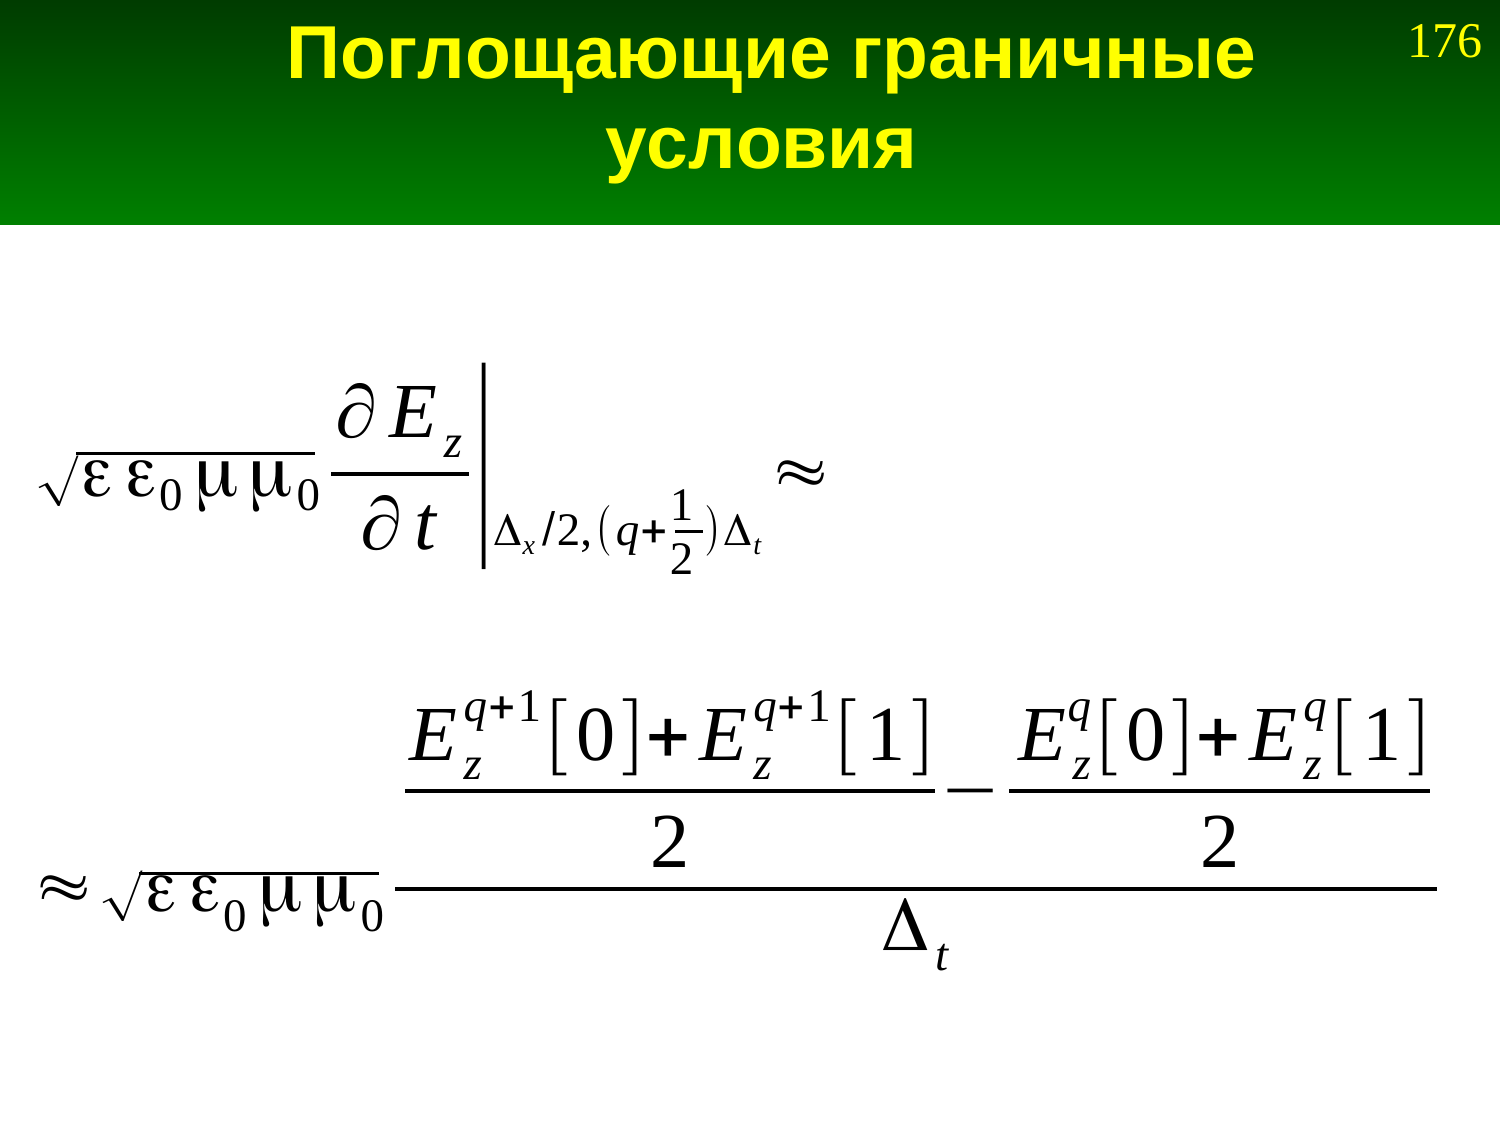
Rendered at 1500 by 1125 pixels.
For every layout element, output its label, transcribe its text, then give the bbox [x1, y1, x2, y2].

chart [11, 359, 1459, 981]
title Поглощающие граничные условия [123, 0, 1399, 192]
